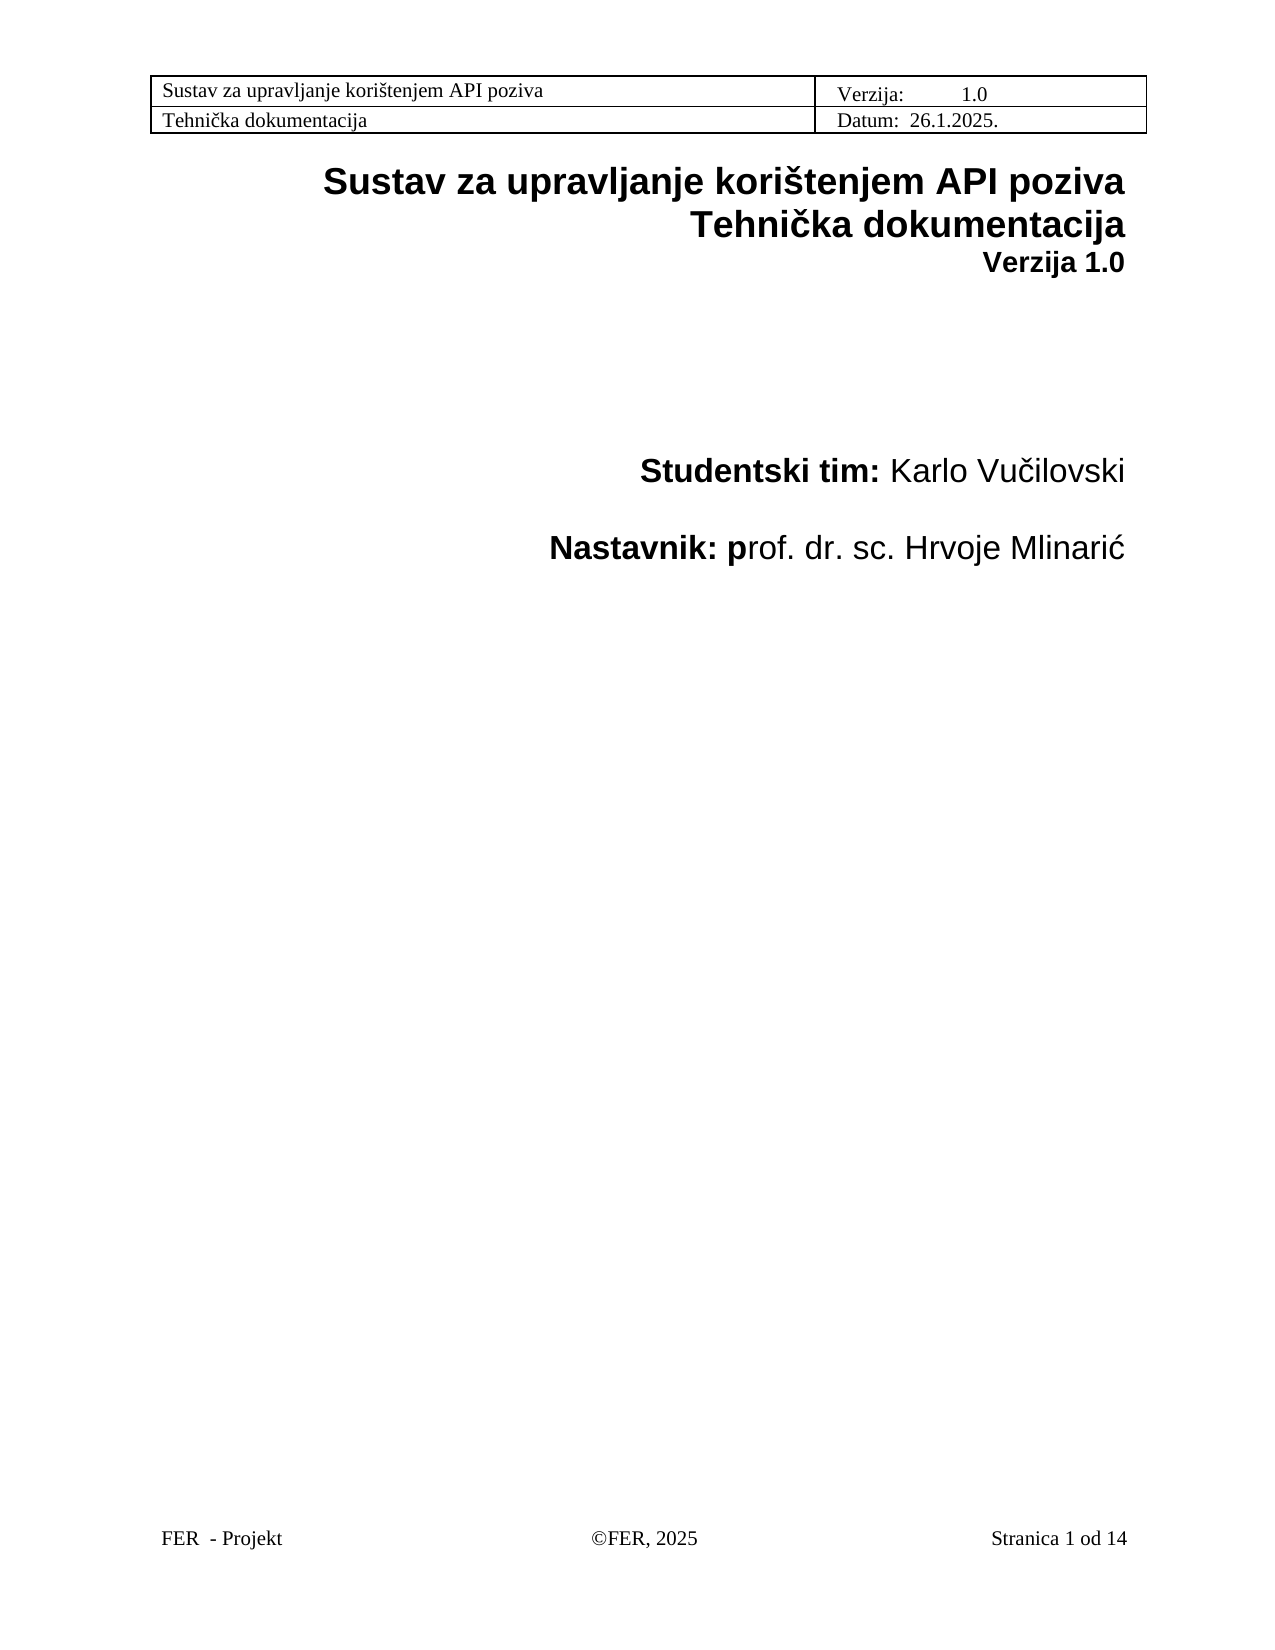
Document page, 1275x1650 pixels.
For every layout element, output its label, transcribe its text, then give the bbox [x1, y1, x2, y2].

title Verzija 1.0 [150, 245, 1125, 279]
title Sustav za upravljanje korištenjem API poziva [150, 159, 1125, 202]
title Tehnička dokumentacija [150, 202, 1125, 245]
title Studentski tim: Karlo Vučilovski [150, 451, 1125, 489]
title Nastavnik: prof. dr. sc. Hrvoje Mlinarić [150, 528, 1125, 566]
